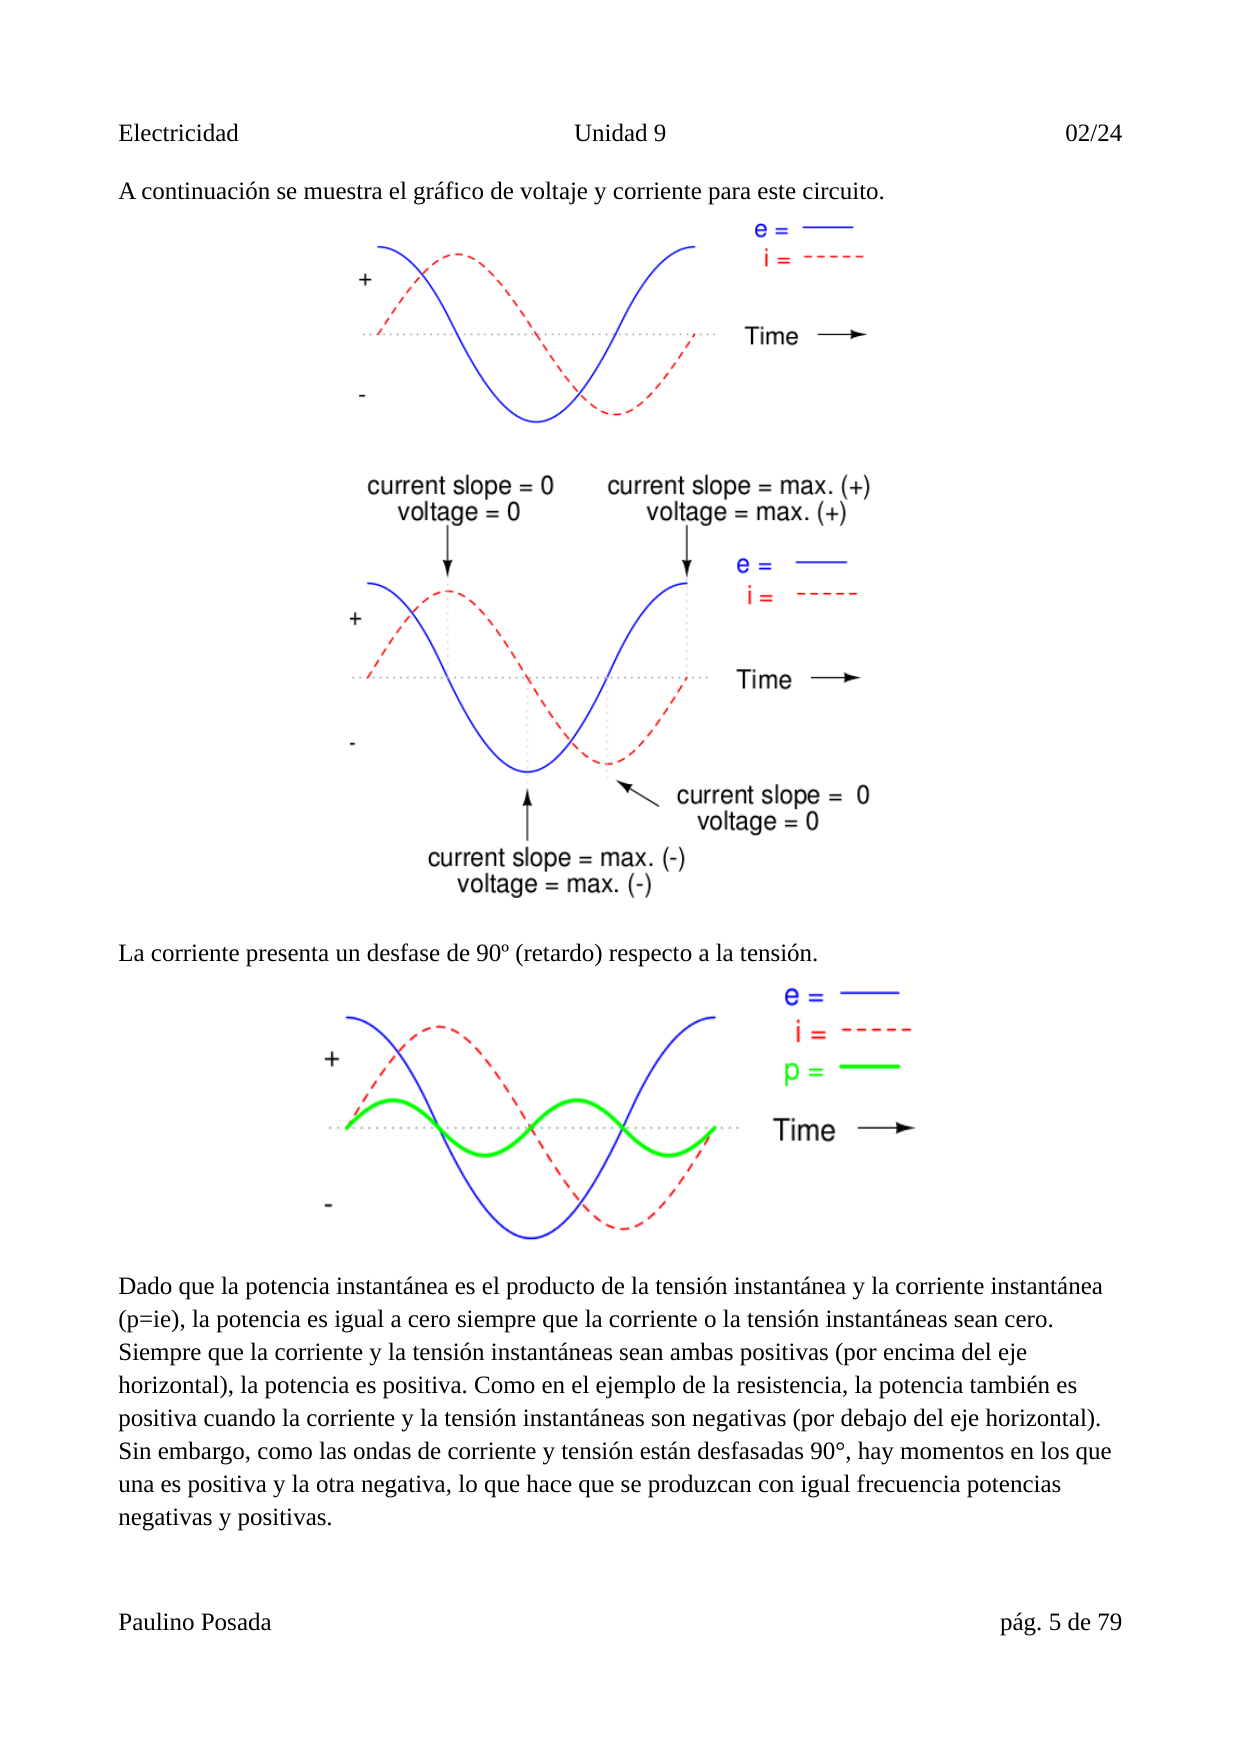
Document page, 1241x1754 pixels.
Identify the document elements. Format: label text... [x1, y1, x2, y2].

text La corriente presenta un desfase de 90º (retardo) respecto a la tensión. [118, 938, 1122, 967]
text Dado que la potencia instantánea es el producto de la tensión instantánea y la corriente instantánea (p=ie), la potencia es igual a cero siempre que la corriente o la tensión instantáneas sean cero. Siempre que la corriente y la tensión instantáneas sean ambas positivas (por encima del eje horizontal), la potencia es positiva. Como en el ejemplo de la resistencia, la potencia también es positiva cuando la corriente y la tensión instantáneas son negativas (por debajo del eje horizontal). Sin embargo, como las ondas de corriente y tensión están desfasadas 90°, hay momentos en los que una es positiva y la otra negativa, lo que hace que se produzcan con igual frecuencia potencias negativas y positivas. [118, 1271, 1122, 1531]
picture [357, 223, 883, 431]
picture [320, 985, 920, 1246]
text A continuación se muestra el gráfico de voltaje y corriente para este circuito. [118, 176, 1122, 205]
picture [350, 462, 890, 907]
